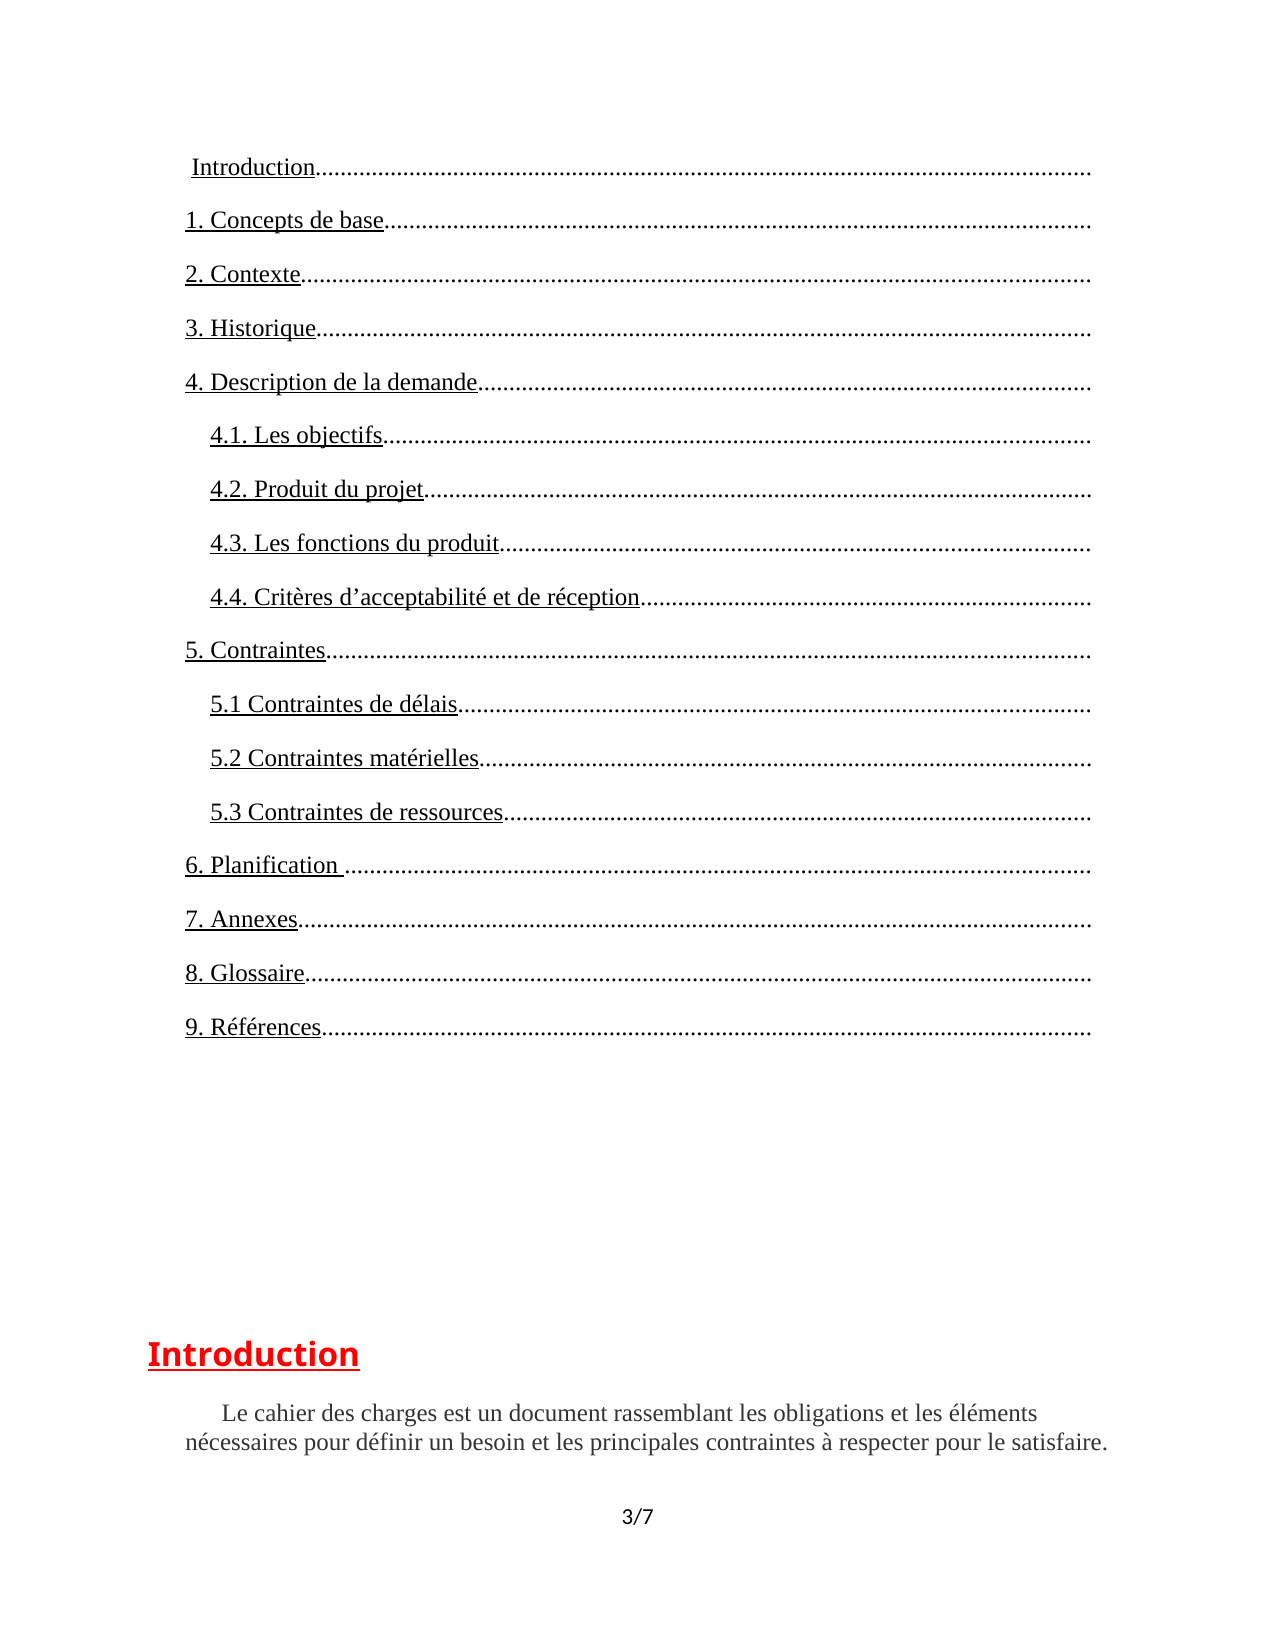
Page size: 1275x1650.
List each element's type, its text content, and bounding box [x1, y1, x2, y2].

text 2. Contexte [148, 259, 1127, 288]
text 9. Références [148, 1012, 1127, 1040]
text 3. Historique [148, 313, 1127, 342]
text 5.2 Contraintes matérielles [173, 743, 1127, 772]
text 4.2. Produit du projet [173, 474, 1127, 503]
text 6. Planification [148, 850, 1127, 879]
text 7. Annexes [148, 904, 1127, 933]
text 1. Concepts de base [148, 205, 1127, 234]
list Introduction [148, 1330, 1127, 1376]
text 4. Description de la demande [148, 367, 1127, 395]
text 5.3 Contraintes de ressources [173, 797, 1127, 825]
text Introduction [148, 152, 1127, 180]
text 5.1 Contraintes de délais [173, 689, 1127, 718]
text 8. Glossaire [148, 958, 1127, 987]
text 4.3. Les fonctions du produit [173, 528, 1127, 557]
text 5. Contraintes [148, 635, 1127, 664]
text 4.4. Critères d’acceptabilité et de réception [173, 582, 1127, 610]
text 4.1. Les objectifs [173, 420, 1127, 449]
text Le cahier des charges est un document rassemblant les obligations et les éléments nécessaires pour définir un besoin et les principales contraintes à respecter pour le satisfaire. [185, 1398, 1127, 1456]
